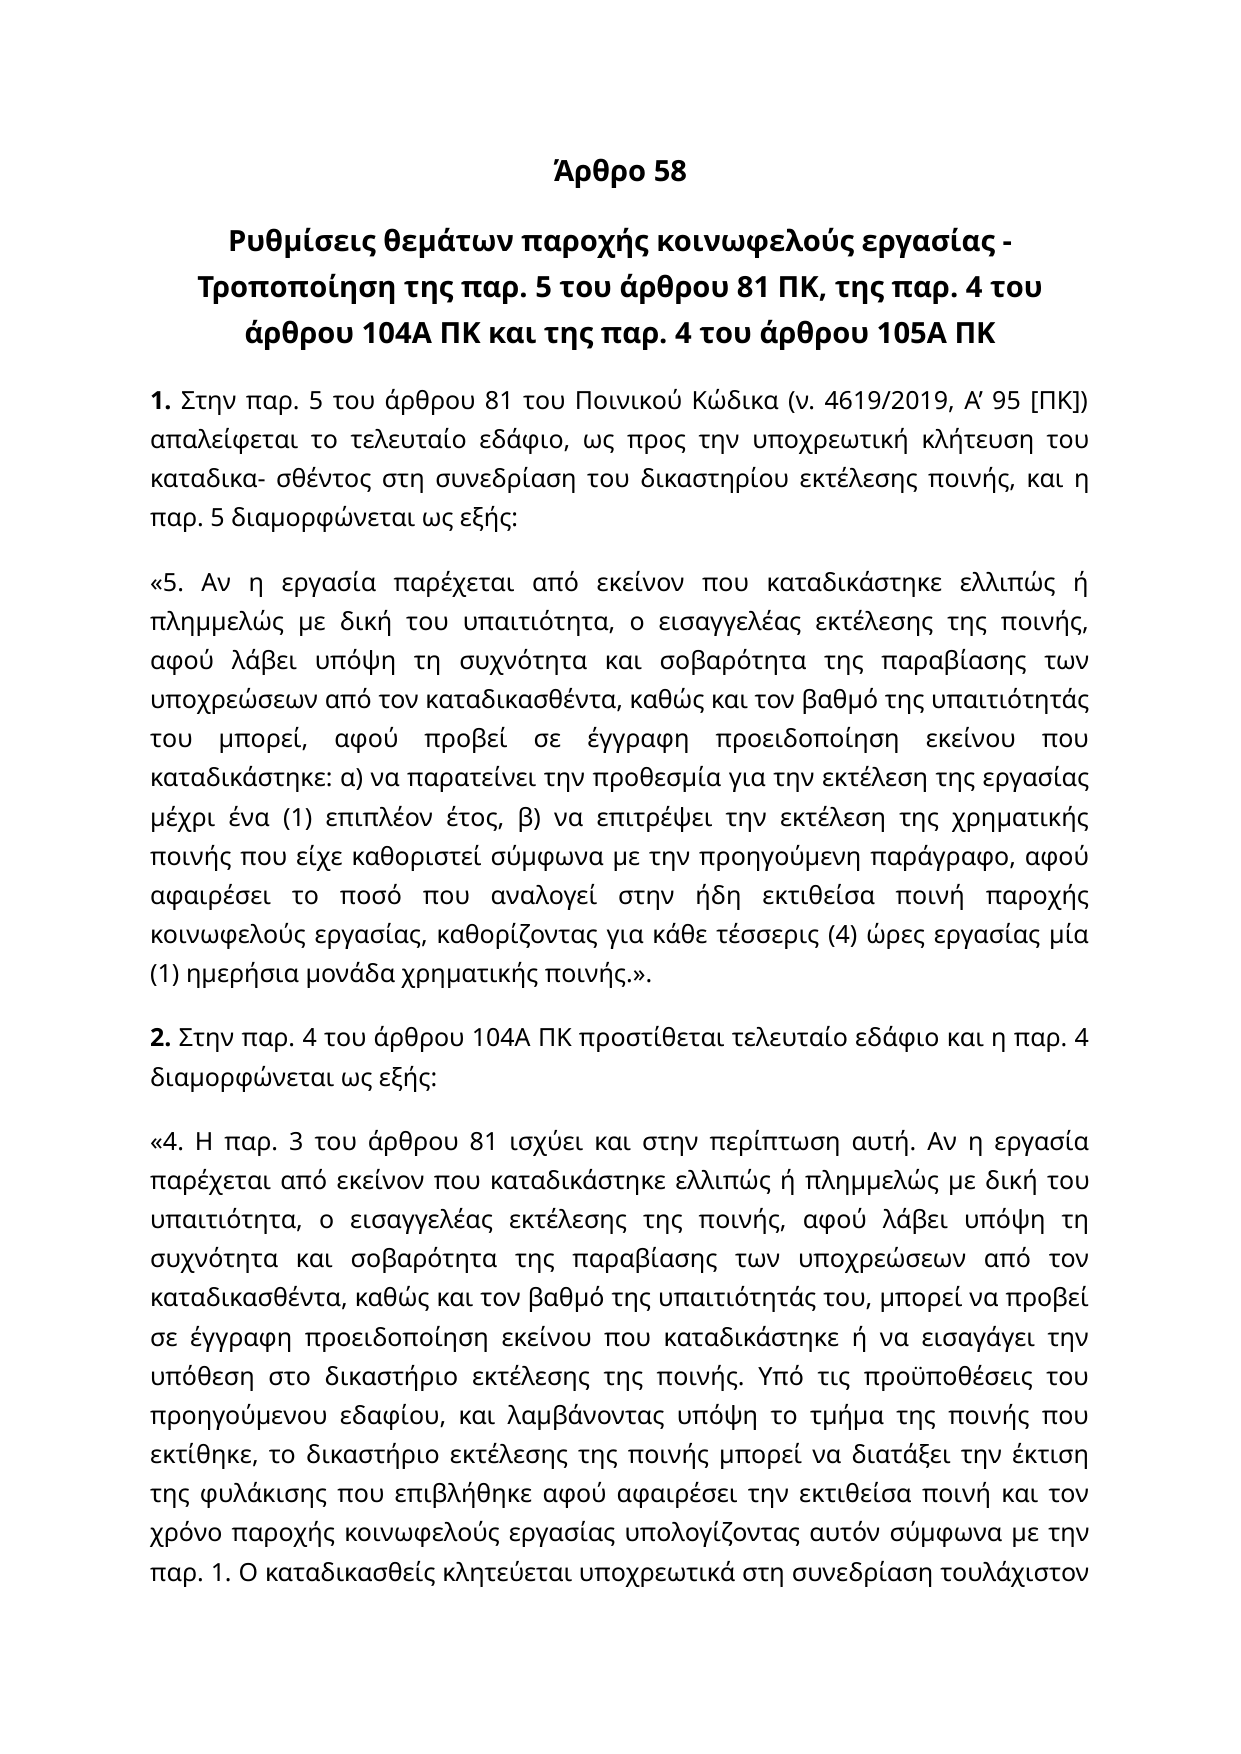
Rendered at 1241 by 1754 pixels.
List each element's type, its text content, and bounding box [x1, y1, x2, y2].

text 1. Στην παρ. 5 του άρθρου 81 του Ποινικού Κώδικα (ν. 4619/2019, Α’ 95 [ΠΚ]) απαλείφεται το τελευταίο εδάφιο, ως προς την υποχρεωτική κλήτευση του καταδικα- σθέντος στη συνεδρίαση του δικαστηρίου εκτέλεσης ποινής, και η παρ. 5 διαμορφώνεται ως εξής: [150, 382, 1090, 534]
text «4. Η παρ. 3 του άρθρου 81 ισχύει και στην περίπτωση αυτή. Αν η εργασία παρέχεται από εκείνον που καταδικάστηκε ελλιπώς ή πλημμελώς με δική του υπαιτιότητα, ο εισαγγελέας εκτέλεσης της ποινής, αφού λάβει υπόψη τη συχνότητα και σοβαρότητα της παραβίασης των υποχρεώσεων από τον καταδικασθέντα, καθώς και τον βαθμό της υπαιτιότητάς του, μπορεί να προβεί σε έγγραφη προειδοποίηση εκείνου που καταδικάστηκε ή να εισαγάγει την υπόθεση στο δικαστήριο εκτέλεσης της ποινής. Υπό τις προϋποθέσεις του προηγούμενου εδαφίου, και λαμβάνοντας υπόψη το τμήμα της ποινής που εκτίθηκε, το δικαστήριο εκτέλεσης της ποινής μπορεί να διατάξει την έκτιση της φυλάκισης που επιβλήθηκε αφού αφαιρέσει την εκτιθείσα ποινή και τον χρόνο παροχής κοινωφελούς εργασίας υπολογίζοντας αυτόν σύμφωνα με την παρ. 1. Ο καταδικασθείς κλητεύεται υποχρεωτικά στη συνεδρίαση τουλάχιστον [150, 1123, 1090, 1588]
text 2. Στην παρ. 4 του άρθρου 104Α ΠΚ προστίθεται τελευταίο εδάφιο και η παρ. 4 διαμορφώνεται ως εξής: [150, 1020, 1090, 1093]
text «5. Αν η εργασία παρέχεται από εκείνον που καταδικάστηκε ελλιπώς ή πλημμελώς με δική του υπαιτιότητα, ο εισαγγελέας εκτέλεσης της ποινής, αφού λάβει υπόψη τη συχνότητα και σοβαρότητα της παραβίασης των υποχρεώσεων από τον καταδικασθέντα, καθώς και τον βαθμό της υπαιτιότητάς του μπορεί, αφού προβεί σε έγγραφη προειδοποίηση εκείνου που καταδικάστηκε: α) να παρατείνει την προθεσμία για την εκτέλεση της εργασίας μέχρι ένα (1) επιπλέον έτος, β) να επιτρέψει την εκτέλεση της χρηματικής ποινής που είχε καθοριστεί σύμφωνα με την προηγούμενη παράγραφο, αφού αφαιρέσει το ποσό που αναλογεί στην ήδη εκτιθείσα ποινή παροχής κοινωφελούς εργασίας, καθορίζοντας για κάθε τέσσερις (4) ώρες εργασίας μία (1) ημερήσια μονάδα χρηματικής ποινής.». [150, 564, 1090, 990]
subtitle Ρυθμίσεις θεμάτων παροχής κοινωφελούς εργασίας - Τροποποίηση της παρ. 5 του άρθρου 81 ΠΚ, της παρ. 4 του άρθρου 104Α ΠΚ και της παρ. 4 του άρθρου 105Α ΠΚ [150, 221, 1090, 352]
subtitle Άρθρο 58 [150, 150, 1090, 190]
